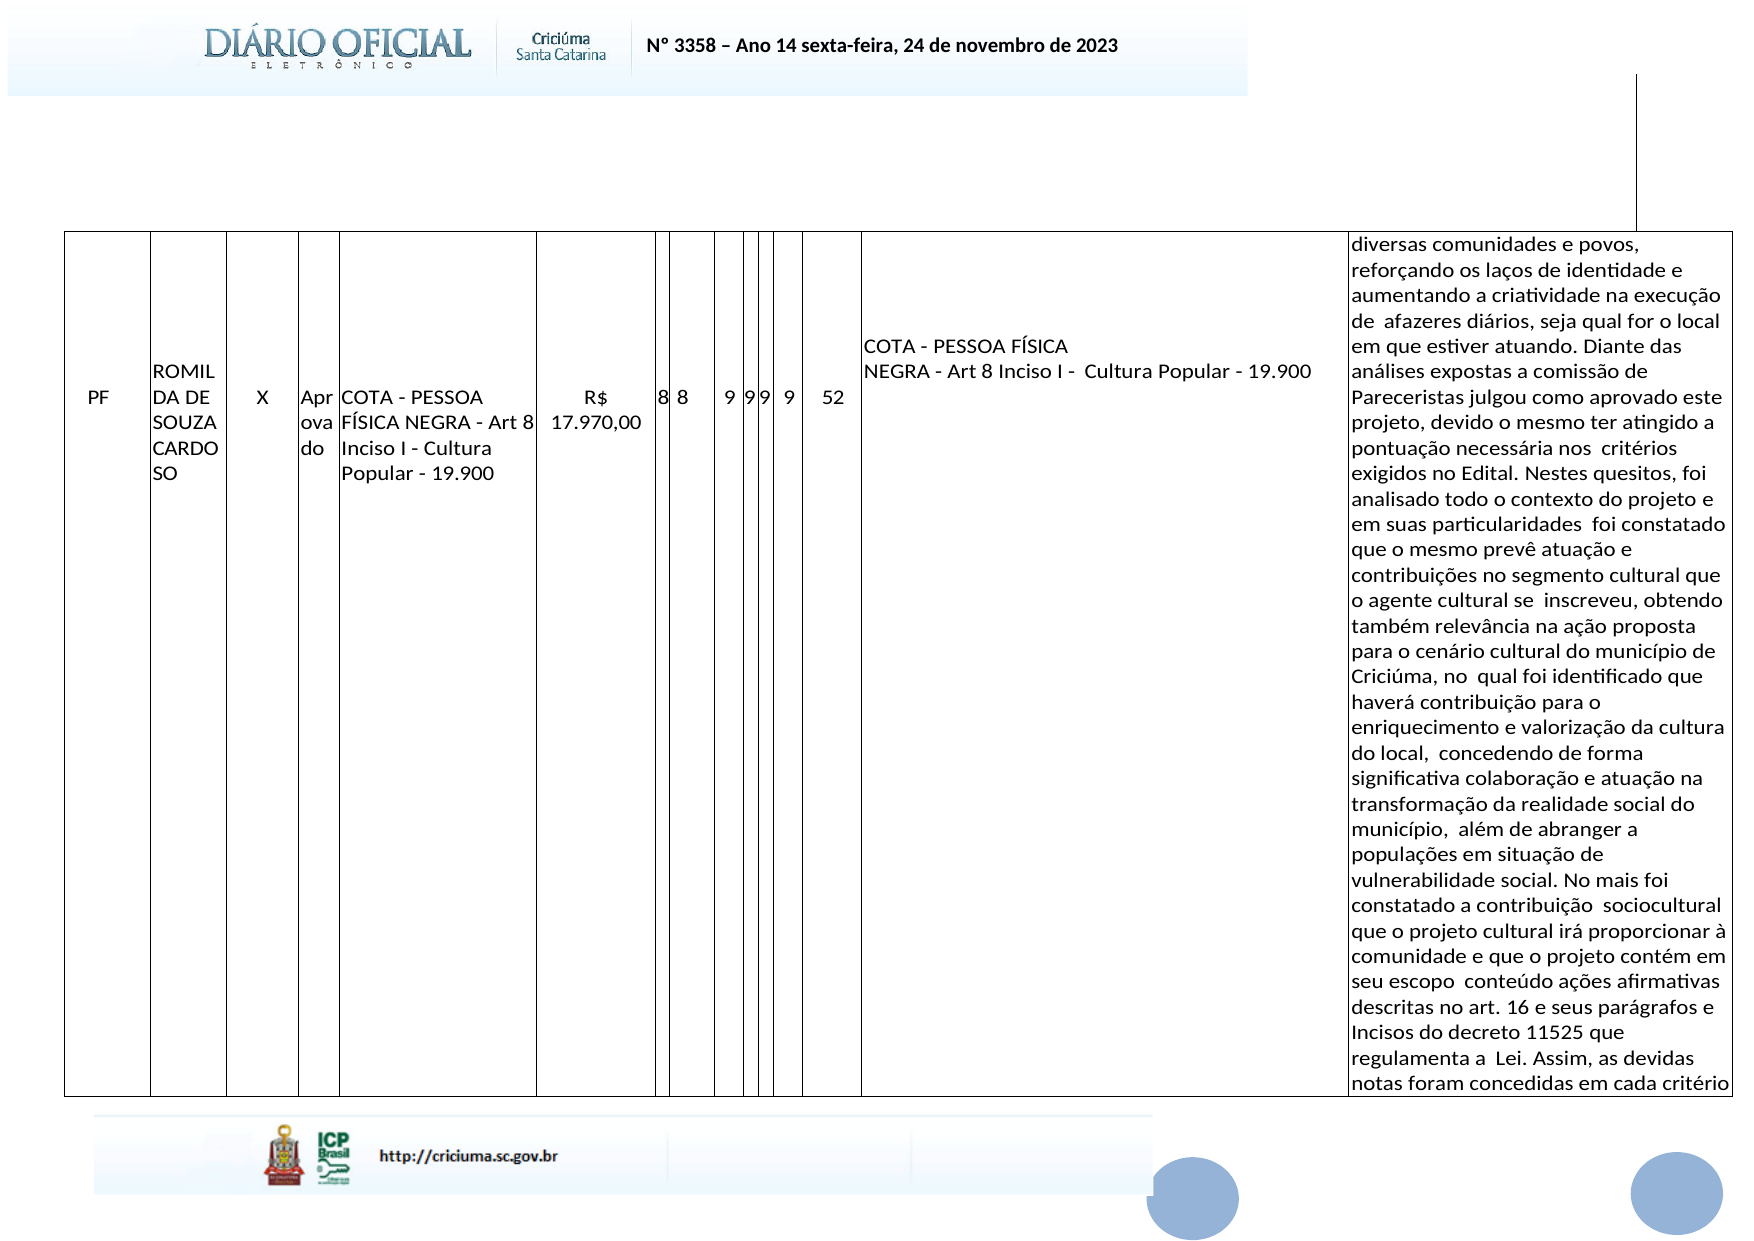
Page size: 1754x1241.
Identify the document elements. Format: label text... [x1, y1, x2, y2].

table_cell 9 [744, 232, 758, 1096]
table_cell COTA - PESSOA FÍSICA NEGRA - Art 8 Inciso I - Cultura Popular - 19.900 [340, 232, 536, 1096]
table_cell COTA - PESSOA FÍSICA NEGRA - Art 8 Inciso I - Cultura Popular - 19.900 [862, 232, 1348, 1096]
table_cell 9 [759, 232, 773, 1096]
table_cell Aprovado [299, 232, 339, 1096]
table_cell diversas comunidades e povos, reforçando os laços de identidade e aumentando a criatividade na execução de afazeres diários, seja qual for o local em que estiver atuando. Diante das análises expostas a comissão de Pareceristas julgou como aprovado este projeto, devido o mesmo ter atingido a pontuação necessária nos critérios exigidos no Edital. Nestes quesitos, foi analisado todo o contexto do projeto e em suas particularidades foi constatado que o mesmo prevê atuação e contribuições no segmento cultural que o agente cultural se inscreveu, obtendo também relevância na ação proposta para o cenário cultural do município de Criciúma, no qual foi identificado que haverá contribuição para o enriquecimento e valorização da cultura do local, concedendo de forma significativa colaboração e atuação na transformação da realidade social do município, além de abranger a populações em situação de vulnerabilidade social. No mais foi constatado a contribuição sociocultural que o projeto cultural irá proporcionar à comunidade e que o projeto contém em seu escopo conteúdo ações afirmativas descritas no art. 16 e seus parágrafos e Incisos do decreto 11525 que regulamenta a Lei. Assim, as devidas notas foram concedidas em cada critério [1349, 232, 1732, 1096]
table_cell PF [65, 232, 150, 1096]
table_cell 52 [803, 232, 861, 1096]
table_cell R$ 17.970,00 [537, 232, 655, 1096]
table_cell ROMILDA DE SOUZA CARDOSO [151, 232, 226, 1096]
table_cell 9 [774, 232, 802, 1096]
table_cell X [227, 232, 298, 1096]
table_cell 8 [670, 232, 714, 1096]
table_cell 9 [715, 232, 743, 1096]
table_cell 8 [656, 232, 669, 1096]
